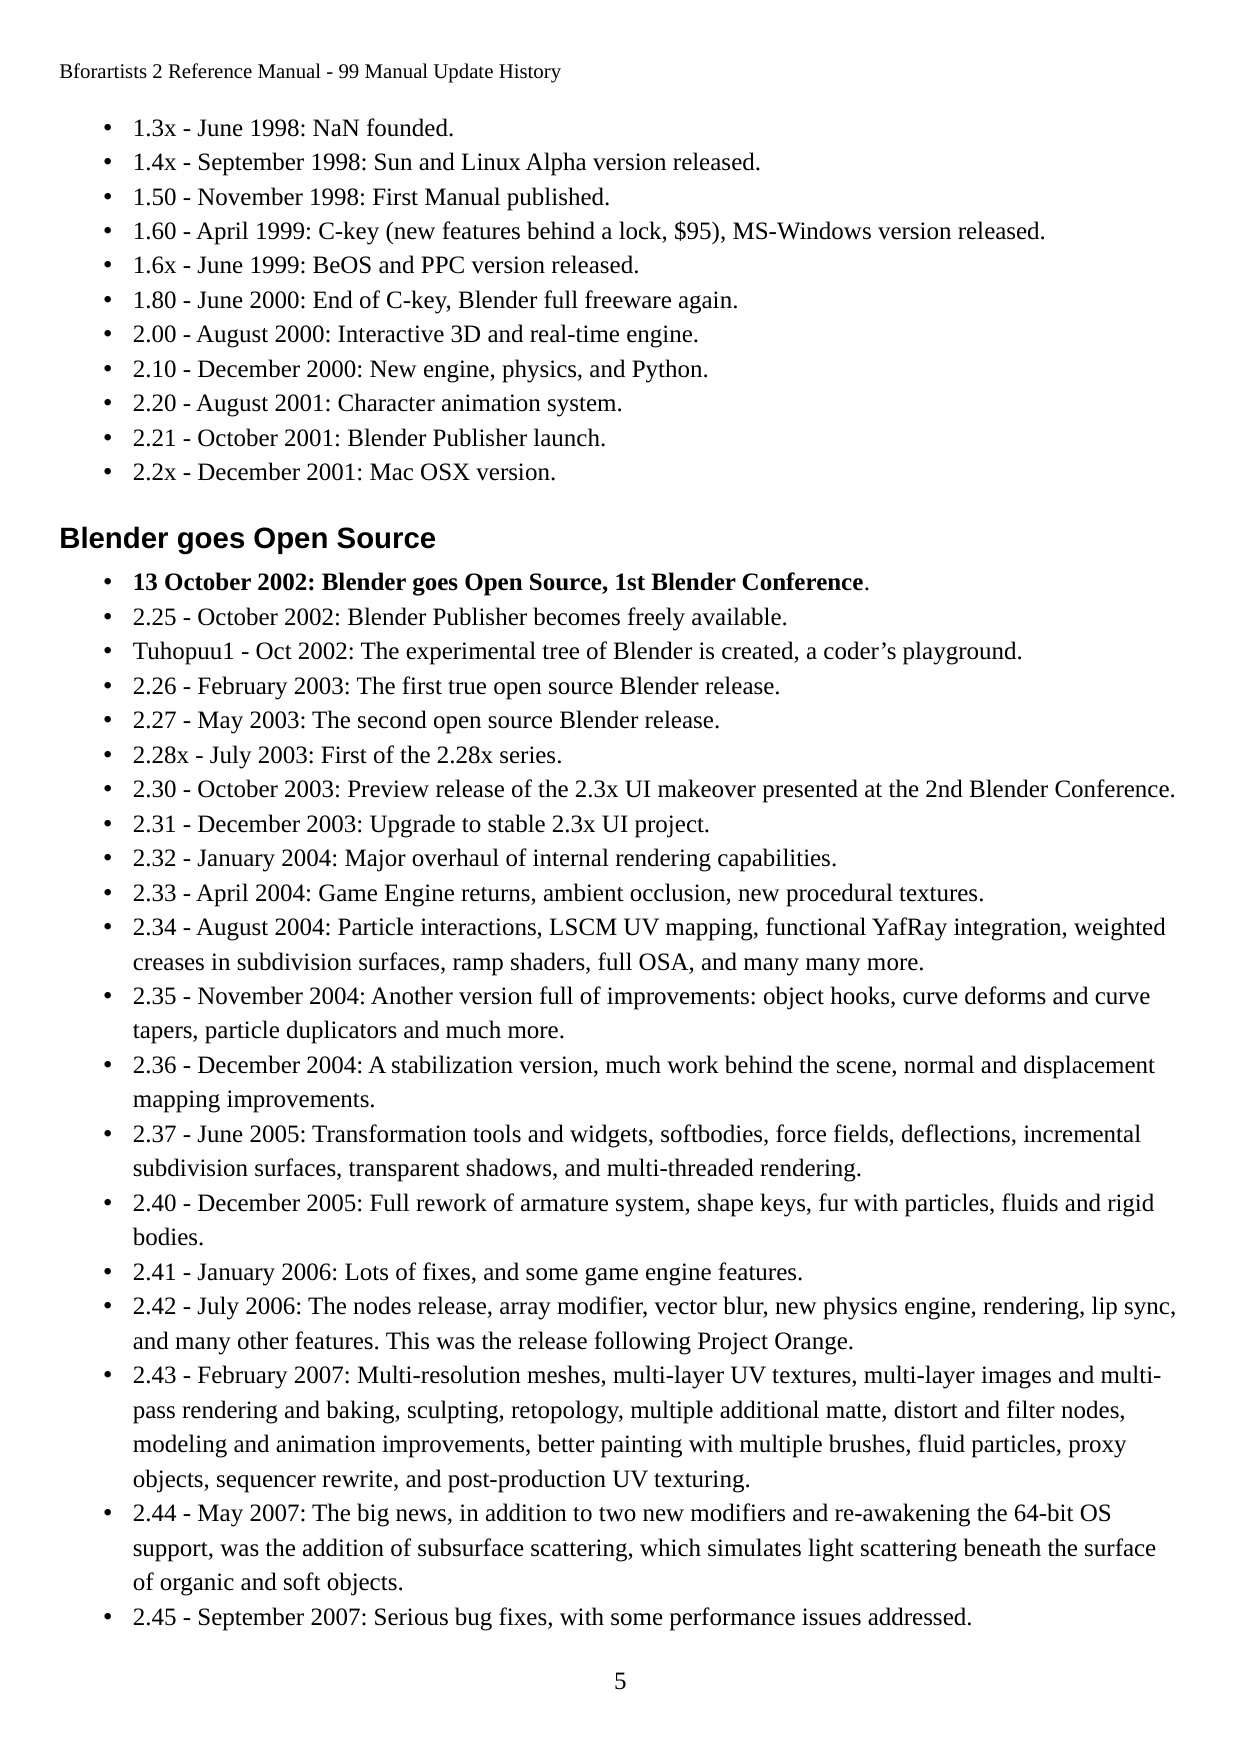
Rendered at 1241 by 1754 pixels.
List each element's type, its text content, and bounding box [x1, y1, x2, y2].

list 1.3x - June 1998: NaN founded. [103, 113, 1181, 141]
list 1.6x - June 1999: BeOS and PPC version released. [103, 251, 1181, 279]
list 2.44 - May 2007: The big news, in addition to two new modifiers and re-awakening the 64-bit OS support, was the addition of subsurface scattering, which simulates light scattering beneath the surface of organic and soft objects. [103, 1498, 1181, 1596]
list 2.10 - December 2000: New engine, physics, and Python. [103, 354, 1181, 383]
list 1.60 - April 1999: C-key (new features behind a lock, $95), MS-Windows version released. [103, 216, 1181, 245]
list 2.31 - December 2003: Upgrade to stable 2.3x UI project. [103, 809, 1181, 837]
list 2.26 - February 2003: The first true open source Blender release. [103, 671, 1181, 699]
list 2.33 - April 2004: Game Engine returns, ambient occlusion, new procedural textures. [103, 878, 1181, 906]
list 2.2x - December 2001: Mac OSX version. [103, 457, 1181, 486]
list 2.42 - July 2006: The nodes release, array modifier, vector blur, new physics engine, rendering, lip sync, and many other features. This was the release following Project Orange. [103, 1291, 1181, 1354]
list 2.36 - December 2004: A stabilization version, much work behind the scene, normal and displacement mapping improvements. [103, 1050, 1181, 1113]
list 2.30 - October 2003: Preview release of the 2.3x UI makeover presented at the 2nd Blender Conference. [103, 774, 1181, 803]
list 2.00 - August 2000: Interactive 3D and real-time engine. [103, 319, 1181, 348]
list 2.45 - September 2007: Serious bug fixes, with some performance issues addressed. [103, 1602, 1181, 1630]
list 2.40 - December 2005: Full rework of armature system, shape keys, fur with particles, fluids and rigid bodies. [103, 1188, 1181, 1251]
list 2.20 - August 2001: Character animation system. [103, 388, 1181, 417]
list 2.37 - June 2005: Transformation tools and widgets, softbodies, force fields, deflections, incremental subdivision surfaces, transparent shadows, and multi-threaded rendering. [103, 1119, 1181, 1182]
list 2.28x - July 2003: First of the 2.28x series. [103, 740, 1181, 768]
list 2.27 - May 2003: The second open source Blender release. [103, 705, 1181, 734]
list 2.32 - January 2004: Major overhaul of internal rendering capabilities. [103, 843, 1181, 872]
list 2.41 - January 2006: Lots of fixes, and some game engine features. [103, 1257, 1181, 1286]
list 2.35 - November 2004: Another version full of improvements: object hooks, curve deforms and curve tapers, particle duplicators and much more. [103, 981, 1181, 1044]
list Tuhopuu1 - Oct 2002: The experimental tree of Blender is created, a coder’s playground. [103, 636, 1181, 665]
subtitle Blender goes Open Source [59, 521, 1181, 555]
list 1.50 - November 1998: First Manual published. [103, 182, 1181, 210]
list 1.4x - September 1998: Sun and Linux Alpha version released. [103, 147, 1181, 176]
list 1.80 - June 2000: End of C-key, Blender full freeware again. [103, 285, 1181, 314]
list 13 October 2002: Blender goes Open Source, 1st Blender Conference. [103, 567, 1181, 596]
list 2.43 - February 2007: Multi-resolution meshes, multi-layer UV textures, multi-layer images and multi-pass rendering and baking, sculpting, retopology, multiple additional matte, distort and filter nodes, modeling and animation improvements, better painting with multiple brushes, fluid particles, proxy objects, sequencer rewrite, and post-production UV texturing. [103, 1360, 1181, 1492]
list 2.21 - October 2001: Blender Publisher launch. [103, 423, 1181, 452]
list 2.34 - August 2004: Particle interactions, LSCM UV mapping, functional YafRay integration, weighted creases in subdivision surfaces, ramp shaders, full OSA, and many many more. [103, 912, 1181, 975]
list 2.25 - October 2002: Blender Publisher becomes freely available. [103, 602, 1181, 631]
